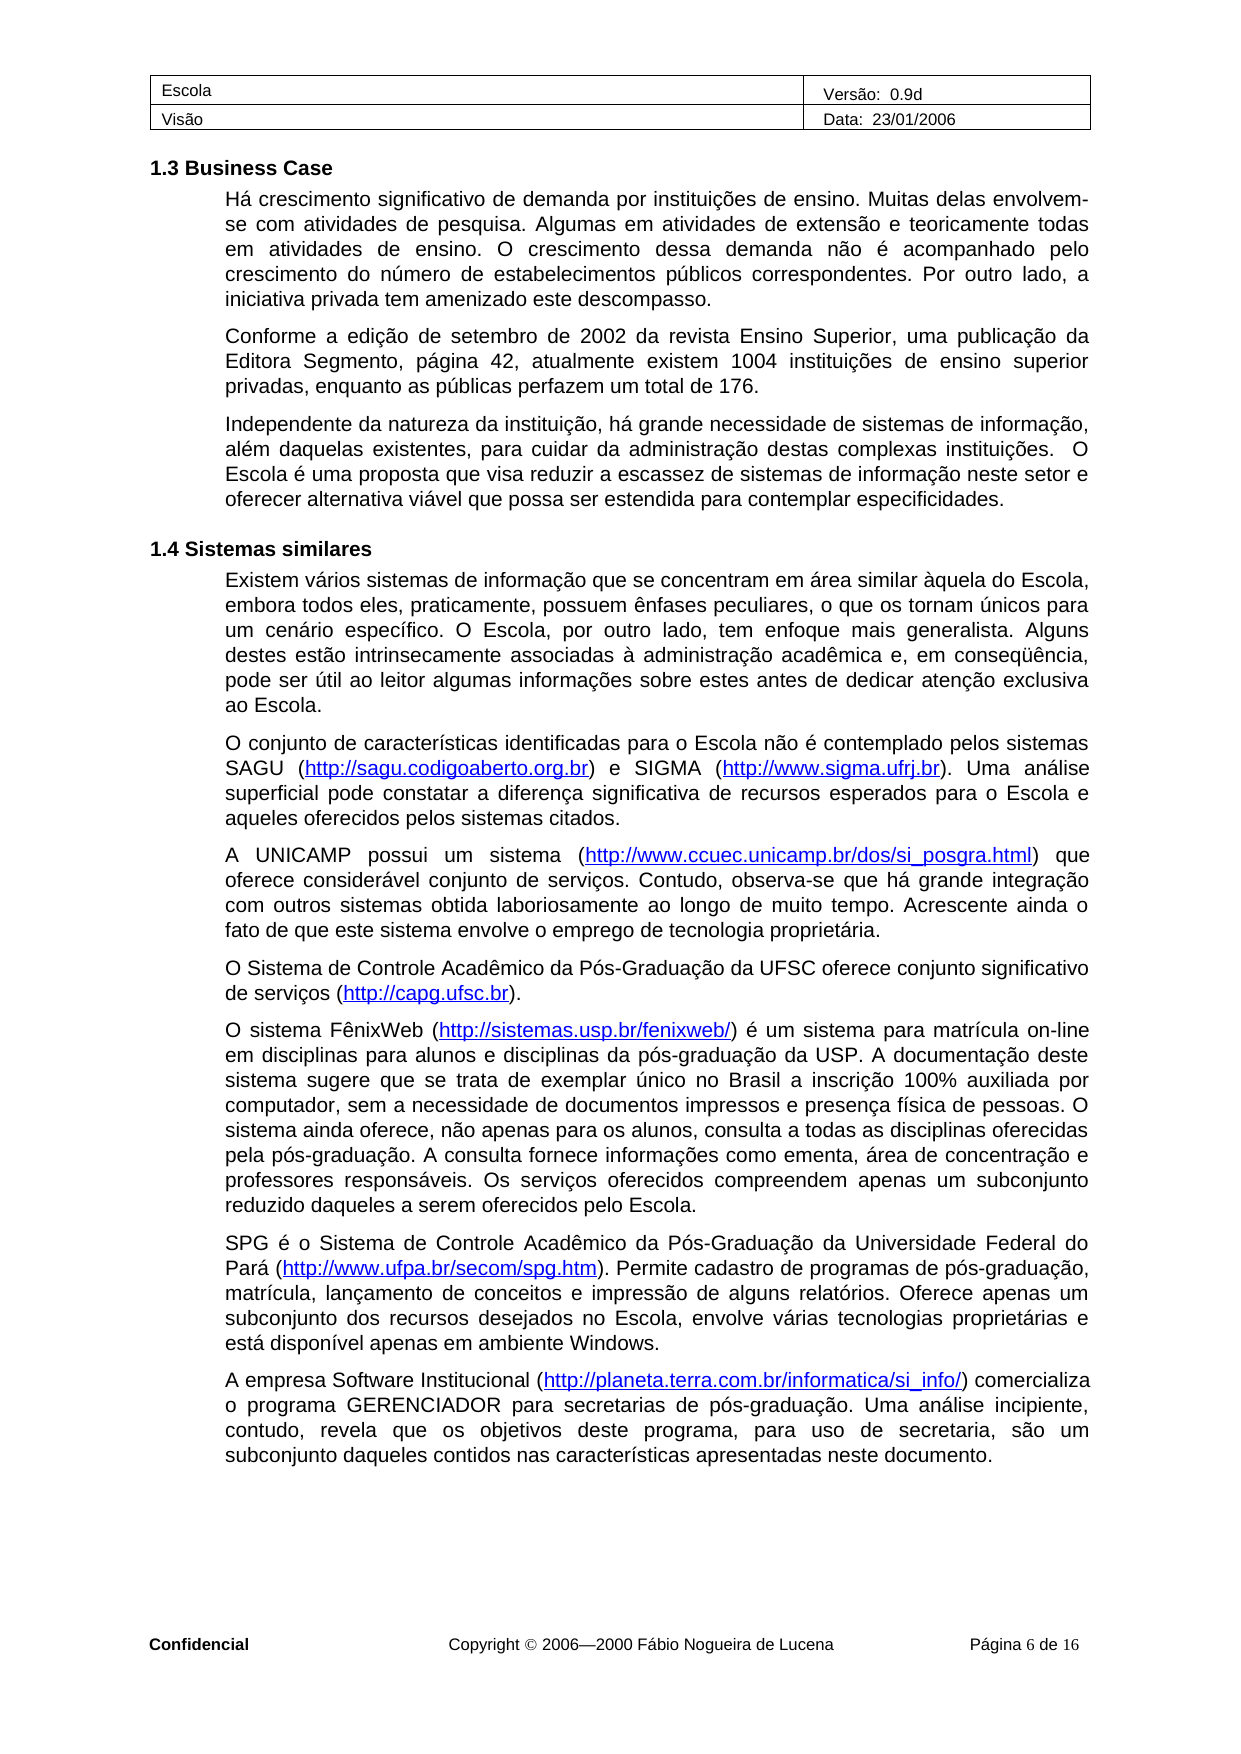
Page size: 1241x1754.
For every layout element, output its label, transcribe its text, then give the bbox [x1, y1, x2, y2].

text O conjunto de características identificadas para o Escola não é contemplado pelos sistemas SAGU (http://sagu.codigoaberto.org.br) e SIGMA (http://www.sigma.ufrj.br). Uma análise superficial pode constatar a diferença significativa de recursos esperados para o Escola e aqueles oferecidos pelos sistemas citados. [225, 729, 1090, 829]
text Conforme a edição de setembro de 2002 da revista Ensino Superior, uma publicação da Editora Segmento, página 42, atualmente existem 1004 instituições de ensino superior privadas, enquanto as públicas perfazem um total de 176. [225, 323, 1090, 398]
text Independente da natureza da instituição, há grande necessidade de sistemas de informação, além daquelas existentes, para cuidar da administração destas complexas instituições. O Escola é uma proposta que visa reduzir a escassez de sistemas de informação neste setor e oferecer alternativa viável que possa ser estendida para contemplar especificidades. [225, 411, 1090, 511]
text SPG é o Sistema de Controle Acadêmico da Pós-Graduação da Universidade Federal do Pará (http://www.ufpa.br/secom/spg.htm). Permite cadastro de programas de pós-graduação, matrícula, lançamento de conceitos e impressão de alguns relatórios. Oferece apenas um subconjunto dos recursos desejados no Escola, envolve várias tecnologias proprietárias e está disponível apenas em ambiente Windows. [225, 1229, 1090, 1354]
subtitle Business Case [150, 154, 1090, 179]
text O sistema FênixWeb (http://sistemas.usp.br/fenixweb/) é um sistema para matrícula on-line em disciplinas para alunos e disciplinas da pós-graduação da USP. A documentação deste sistema sugere que se trata de exemplar único no Brasil a inscrição 100% auxiliada por computador, sem a necessidade de documentos impressos e presença física de pessoas. O sistema ainda oferece, não apenas para os alunos, consulta a todas as disciplinas oferecidas pela pós-graduação. A consulta fornece informações como ementa, área de concentração e professores responsáveis. Os serviços oferecidos compreendem apenas um subconjunto reduzido daqueles a serem oferecidos pelo Escola. [225, 1017, 1090, 1217]
subtitle Sistemas similares [150, 536, 1090, 561]
text O Sistema de Controle Acadêmico da Pós-Graduação da UFSC oferece conjunto significativo de serviços (http://capg.ufsc.br). [225, 954, 1090, 1004]
text Existem vários sistemas de informação que se concentram em área similar àquela do Escola, embora todos eles, praticamente, possuem ênfases peculiares, o que os tornam únicos para um cenário específico. O Escola, por outro lado, tem enfoque mais generalista. Alguns destes estão intrinsecamente associadas à administração acadêmica e, em conseqüência, pode ser útil ao leitor algumas informações sobre estes antes de dedicar atenção exclusiva ao Escola. [225, 567, 1090, 717]
text A empresa Software Institucional (http://planeta.terra.com.br/informatica/si_info/) comercializa o programa GERENCIADOR para secretarias de pós-graduação. Uma análise incipiente, contudo, revela que os objetivos deste programa, para uso de secretaria, são um subconjunto daqueles contidos nas características apresentadas neste documento. [225, 1367, 1090, 1467]
text Há crescimento significativo de demanda por instituições de ensino. Muitas delas envolvem-se com atividades de pesquisa. Algumas em atividades de extensão e teoricamente todas em atividades de ensino. O crescimento dessa demanda não é acompanhado pelo crescimento do número de estabelecimentos públicos correspondentes. Por outro lado, a iniciativa privada tem amenizado este descompasso. [225, 186, 1090, 311]
text A UNICAMP possui um sistema (http://www.ccuec.unicamp.br/dos/si_posgra.html) que oferece considerável conjunto de serviços. Contudo, observa-se que há grande integração com outros sistemas obtida laboriosamente ao longo de muito tempo. Acrescente ainda o fato de que este sistema envolve o emprego de tecnologia proprietária. [225, 842, 1090, 942]
